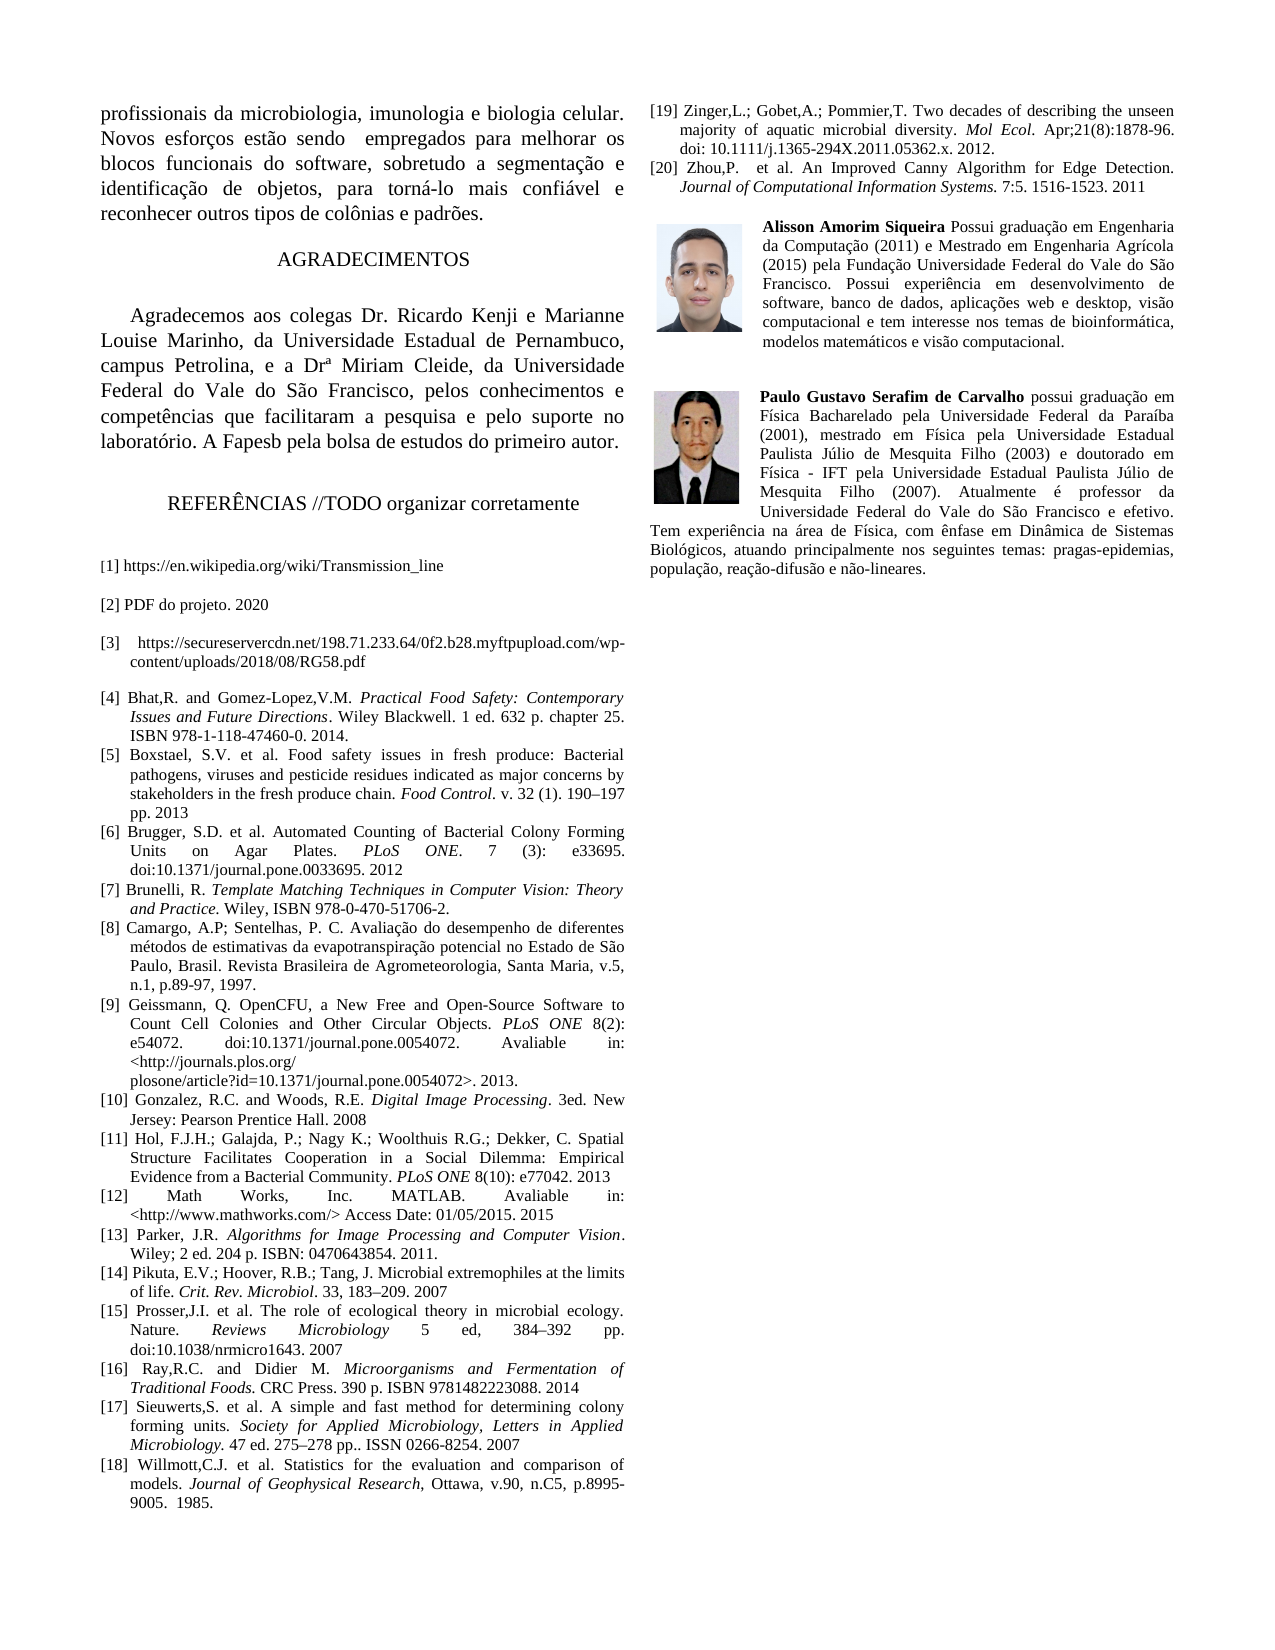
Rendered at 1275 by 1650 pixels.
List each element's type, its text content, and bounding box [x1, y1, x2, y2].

text [17] Sieuwerts,S. et al. A simple and fast method for determining colony forming units. Society for Applied Microbiology, Letters in Applied Microbiology. 47 ed. 275–278 pp.. ISSN 0266-8254. 2007 [100, 1397, 625, 1454]
text [20] Zhou,P. et al. An Improved Canny Algorithm for Edge Detection. Journal of Computational Information Systems. 7:5. 1516-1523. 2011 [650, 158, 1174, 196]
text [6] Brugger, S.D. et al. Automated Counting of Bacterial Colony Forming Units on Agar Plates. PLoS ONE. 7 (3): e33695. doi:10.1371/journal.pone.0033695. 2012 [100, 822, 625, 879]
text [9] Geissmann, Q. OpenCFU, a New Free and Open-Source Software to Count Cell Colonies and Other Circular Objects. PLoS ONE 8(2): e54072. doi:10.1371/journal.pone.0054072. Avaliable in: <http://journals.plos.org/ plosone/article?id=10.1371/journal.pone.0054072>. 2013. [100, 994, 625, 1090]
picture [656, 224, 743, 332]
text [8] Camargo, A.P; Sentelhas, P. C. Avaliação do desempenho de diferentes métodos de estimativas da evapotranspiração potencial no Estado de São Paulo, Brasil. Revista Brasileira de Agrometeorologia, Santa Maria, v.5, n.1, p.89-97, 1997. [100, 918, 625, 994]
text Alisson Amorim Siqueira Possui graduação em Engenharia da Computação (2011) e Mestrado em Engenharia Agrícola (2015) pela Fundação Universidade Federal do Vale do São Francisco. Possui experiência em desenvolvimento de software, banco de dados, aplicações web e desktop, visão computacional e tem interesse nos temas de bioinformática, modelos matemáticos e visão computacional. [650, 216, 1174, 351]
text [18] Willmott,C.J. et al. Statistics for the evaluation and comparison of models. Journal of Geophysical Research, Ottawa, v.90, n.C5, p.8995-9005. 1985. [100, 1454, 625, 1512]
text REFERÊNCIAS //TODO organizar corretamente [100, 491, 625, 515]
text [14] Pikuta, E.V.; Hoover, R.B.; Tang, J. Microbial extremophiles at the limits of life. Crit. Rev. Microbiol. 33, 183–209. 2007 [100, 1263, 625, 1301]
text profissionais da microbiologia, imunologia e biologia celular. Novos esforços estão sendo empregados para melhorar os blocos funcionais do software, sobretudo a segmentação e identificação de objetos, para torná-lo mais confiável e reconhecer outros tipos de colônias e padrões. [100, 100, 625, 225]
text [1] https://en.wikipedia.org/wiki/Transmission_line [100, 556, 625, 575]
text [15] Prosser,J.I. et al. The role of ecological theory in microbial ecology. Nature. Reviews Microbiology 5 ed, 384–392 pp. doi:10.1038/nrmicro1643. 2007 [100, 1301, 625, 1358]
text [2] PDF do projeto. 2020 [100, 594, 625, 613]
text Paulo Gustavo Serafim de Carvalho possui graduação em Física Bacharelado pela Universidade Federal da Paraíba (2001), mestrado em Física pela Universidade Estadual Paulista Júlio de Mesquita Filho (2003) e doutorado em Física - IFT pela Universidade Estadual Paulista Júlio de Mesquita Filho (2007). Atualmente é professor da Universidade Federal do Vale do São Francisco e efetivo. Tem experiência na área de Física, com ênfase em Dinâmica de Sistemas Biológicos, atuando principalmente nos seguintes temas: pragas-epidemias, população, reação-difusão e não-lineares. [650, 386, 1174, 578]
text AGRADECIMENTOS [100, 247, 625, 271]
text Agradecemos aos colegas Dr. Ricardo Kenji e Marianne Louise Marinho, da Universidade Estadual de Pernambuco, campus Petrolina, e a Drª Miriam Cleide, da Universidade Federal do Vale do São Francisco, pelos conhecimentos e competências que facilitaram a pesquisa e pelo suporte no laboratório. A Fapesb pela bolsa de estudos do primeiro autor. [100, 303, 625, 453]
text [13] Parker, J.R. Algorithms for Image Processing and Computer Vision. Wiley; 2 ed. 204 p. ISBN: 0470643854. 2011. [100, 1224, 625, 1263]
text [10] Gonzalez, R.C. and Woods, R.E. Digital Image Processing. 3ed. New Jersey: Pearson Prentice Hall. 2008 [100, 1090, 625, 1128]
text [16] Ray,R.C. and Didier M. Microorganisms and Fermentation of Traditional Foods. CRC Press. 390 p. ISBN 9781482223088. 2014 [100, 1358, 625, 1397]
text [3] https://secureservercdn.net/198.71.233.64/0f2.b28.myftpupload.com/wp-content/uploads/2018/08/RG58.pdf [100, 633, 625, 671]
text [19] Zinger,L.; Gobet,A.; Pommier,T. Two decades of describing the unseen majority of aquatic microbial diversity. Mol Ecol. Apr;21(8):1878-96. doi: 10.1111/j.1365-294X.2011.05362.x. 2012. [650, 100, 1174, 158]
text [11] Hol, F.J.H.; Galajda, P.; Nagy K.; Woolthuis R.G.; Dekker, C. Spatial Structure Facilitates Cooperation in a Social Dilemma: Empirical Evidence from a Bacterial Community. PLoS ONE 8(10): e77042. 2013 [100, 1128, 625, 1186]
picture [653, 391, 740, 504]
text [12] Math Works, Inc. MATLAB. Avaliable in: <http://www.mathworks.com/> Access Date: 01/05/2015. 2015 [100, 1186, 625, 1224]
text [7] Brunelli, R. Template Matching Techniques in Computer Vision: Theory and Practice. Wiley, ISBN 978-0-470-51706-2. [100, 879, 625, 918]
text [4] Bhat,R. and Gomez-Lopez,V.M. Practical Food Safety: Contemporary Issues and Future Directions. Wiley Blackwell. 1 ed. 632 p. chapter 25. ISBN 978-1-118-47460-0. 2014. [100, 688, 625, 745]
text [5] Boxstael, S.V. et al. Food safety issues in fresh produce: Bacterial pathogens, viruses and pesticide residues indicated as major concerns by stakeholders in the fresh produce chain. Food Control. v. 32 (1). 190–197 pp. 2013 [100, 745, 625, 822]
